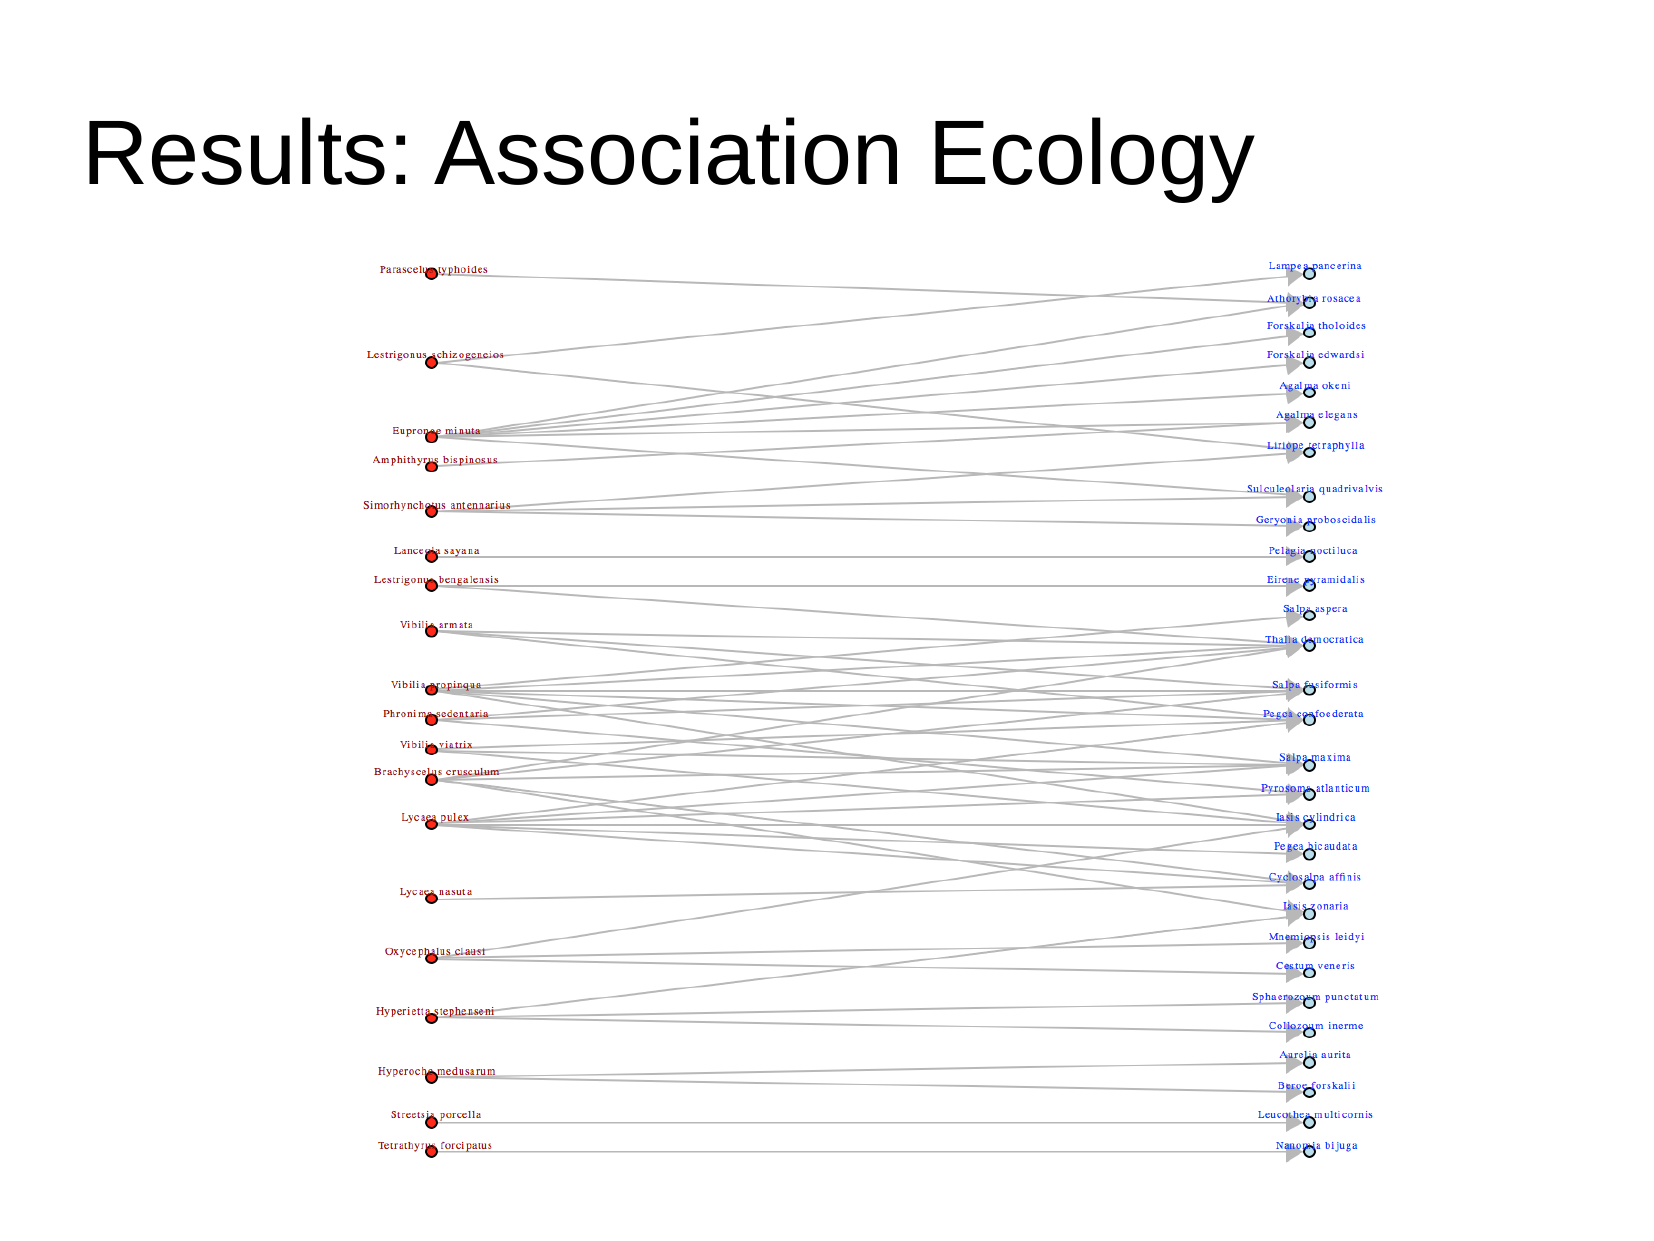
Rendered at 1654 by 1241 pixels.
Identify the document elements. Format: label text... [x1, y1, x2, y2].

picture [325, 209, 1426, 1221]
title Results: Association Ecology [82, 49, 1571, 257]
